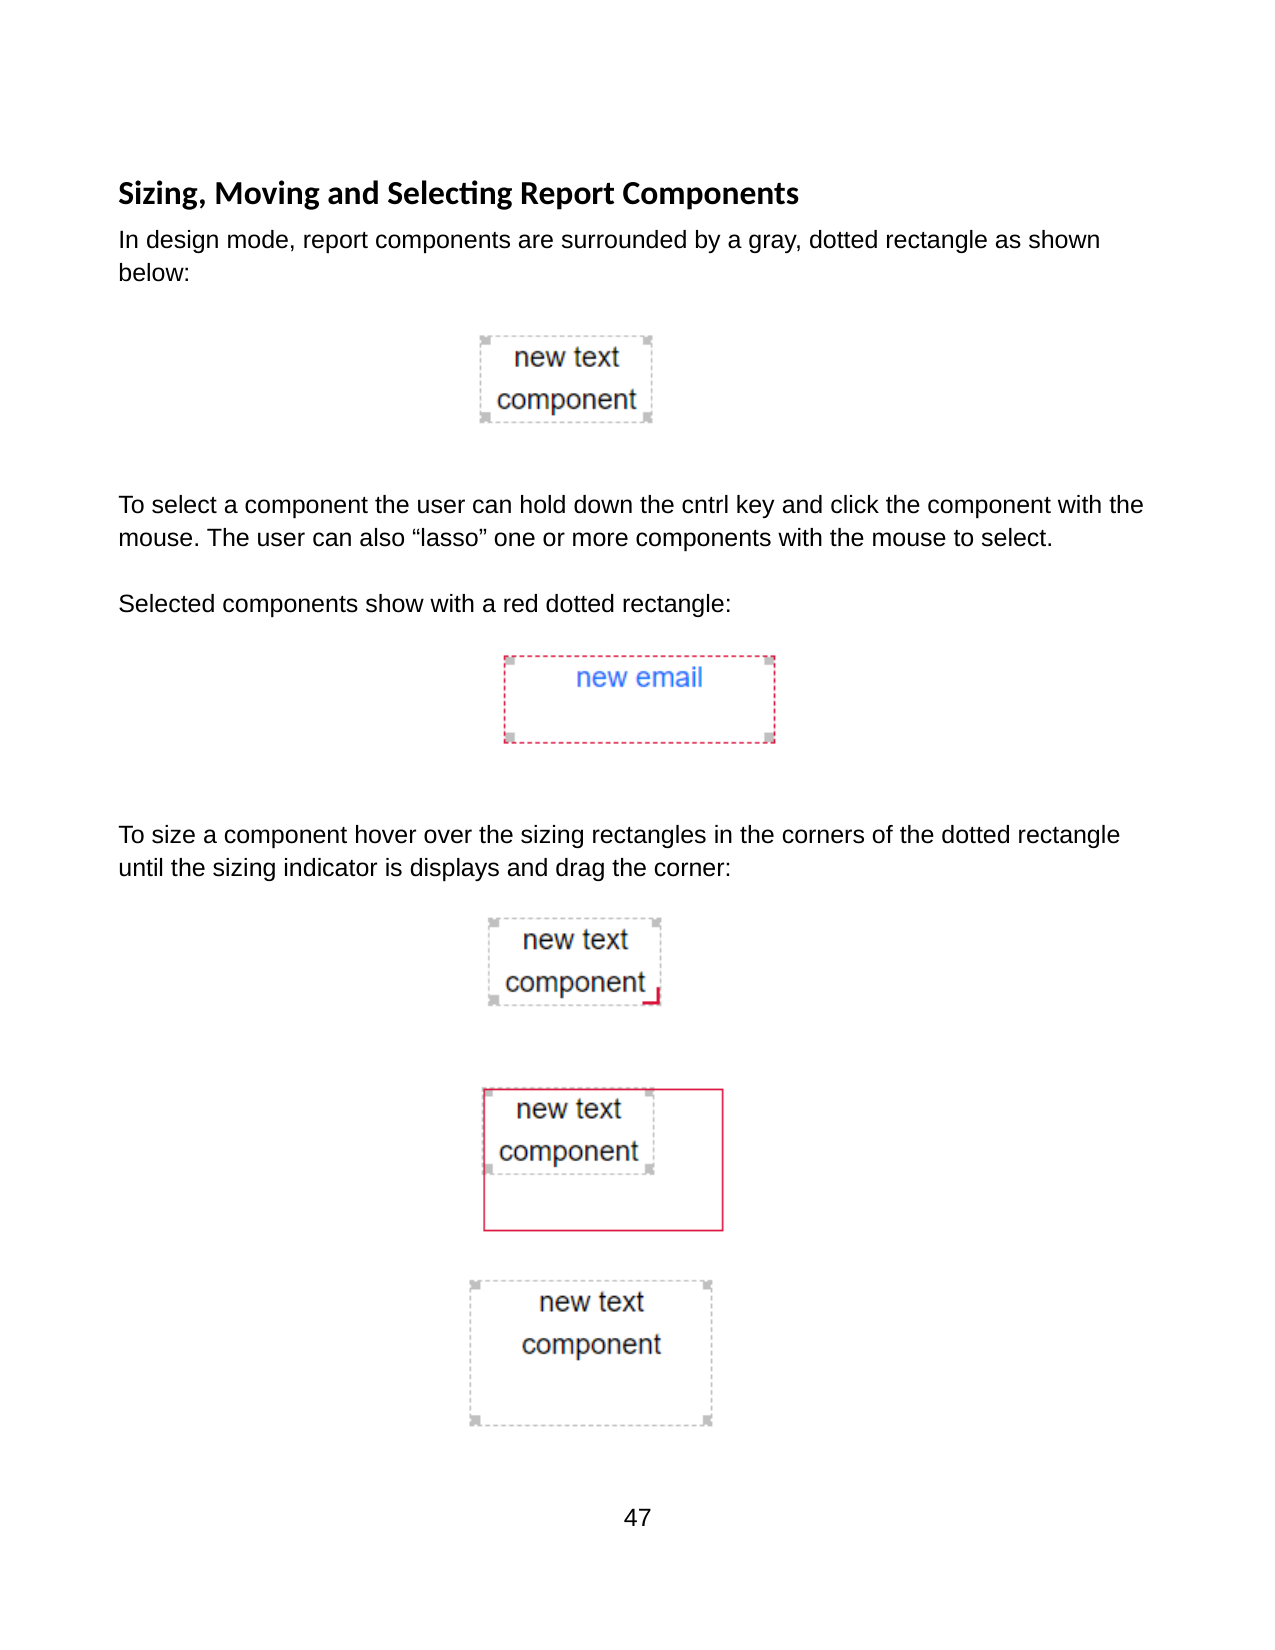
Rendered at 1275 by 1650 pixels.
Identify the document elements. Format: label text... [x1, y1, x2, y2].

subtitle Sizing, Moving and Selecting Report Components [118, 172, 1157, 213]
text In design mode, report components are surrounded by a gray, dotted rectangle as shown below: [118, 225, 1157, 287]
picture [479, 621, 796, 766]
text Selected components show with a red dotted rectangle: [118, 589, 1157, 617]
text To select a component the user can hold down the cntrl key and click the component with the mouse. The user can also “lasso” one or more components with the mouse to select. [118, 489, 1157, 551]
picture [461, 899, 689, 1030]
picture [446, 1067, 752, 1252]
picture [440, 1263, 733, 1447]
text To size a component hover over the sizing rectangles in the corners of the dotted rectangle until the sizing indicator is displays and drag the corner: [118, 820, 1157, 882]
picture [425, 309, 703, 461]
